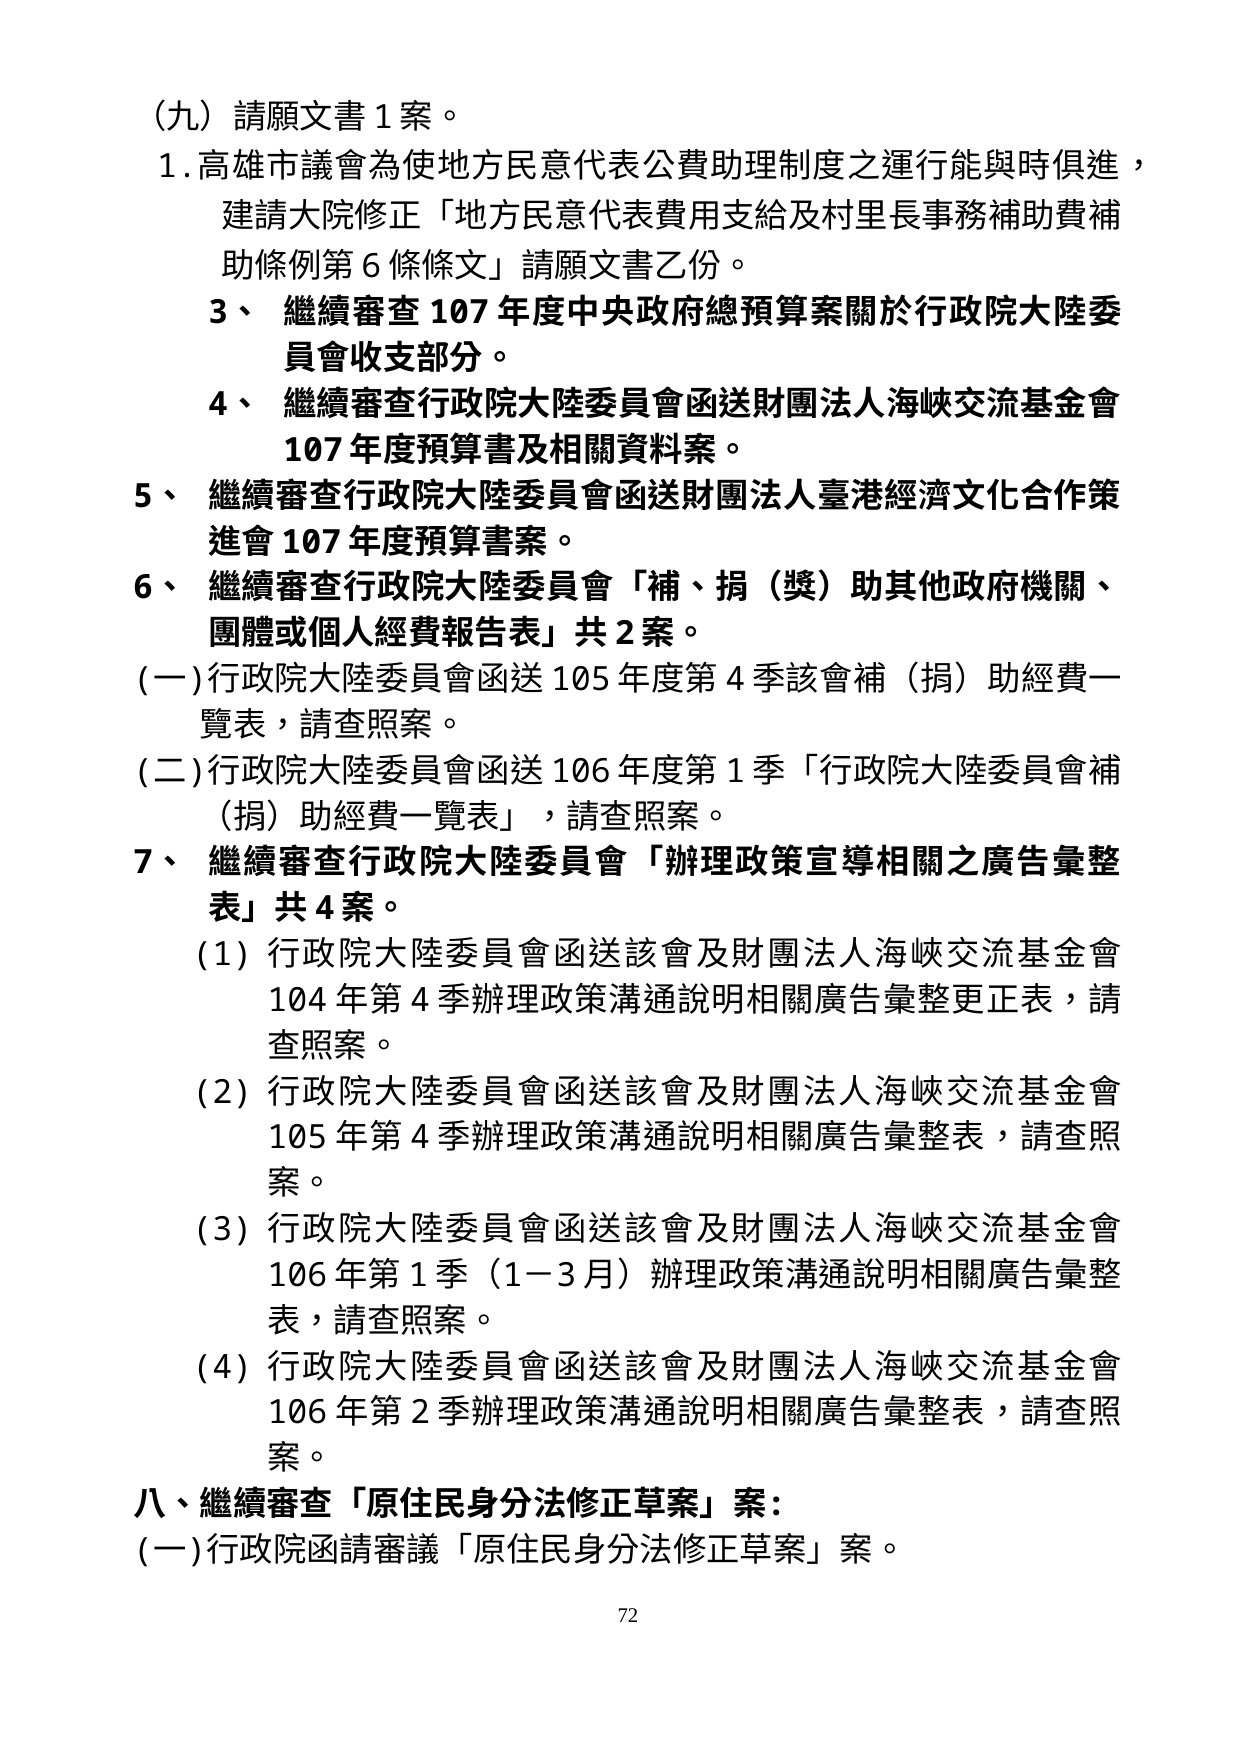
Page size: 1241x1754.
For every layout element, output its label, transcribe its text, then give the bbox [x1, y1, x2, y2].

text (二)行政院大陸委員會函送106年度第1季「行政院大陸委員會補（捐）助經費一覽表」，請查照案。 [133, 746, 1122, 837]
list 繼續審查行政院大陸委員會「補、捐（獎）助其他政府機關、團體或個人經費報告表」共2案。 [133, 562, 1122, 654]
text (一)行政院大陸委員會函送105年度第4季該會補（捐）助經費一覽表，請查照案。 [133, 654, 1122, 746]
list 繼續審查行政院大陸委員會函送財團法人臺港經濟文化合作策進會107年度預算書案。 [133, 471, 1122, 562]
text 八、繼續審查「原住民身分法修正草案」案: [133, 1479, 1122, 1525]
text (一)行政院函請審議「原住民身分法修正草案」案。 [133, 1525, 1122, 1571]
list 繼續審查行政院大陸委員會「辦理政策宣導相關之廣告彙整表」共4案。 [133, 837, 1122, 929]
list 繼續審查107年度中央政府總預算案關於行政院大陸委員會收支部分。 [208, 287, 1122, 379]
list 行政院大陸委員會函送該會及財團法人海峽交流基金會104年第4季辦理政策溝通說明相關廣告彙整更正表，請查照案。 [192, 929, 1122, 1066]
list 行政院大陸委員會函送該會及財團法人海峽交流基金會105年第4季辦理政策溝通說明相關廣告彙整表，請查照案。 [192, 1066, 1122, 1204]
text （九）請願文書1案。 [133, 96, 1122, 137]
list 行政院大陸委員會函送該會及財團法人海峽交流基金會106年第2季辦理政策溝通說明相關廣告彙整表，請查照案。 [192, 1341, 1122, 1479]
list 行政院大陸委員會函送該會及財團法人海峽交流基金會106年第1季（1－3月）辦理政策溝通說明相關廣告彙整表，請查照案。 [192, 1204, 1122, 1341]
list 繼續審查行政院大陸委員會函送財團法人海峽交流基金會107年度預算書及相關資料案。 [208, 379, 1122, 471]
text 1.高雄市議會為使地方民意代表公費助理制度之運行能與時俱進，建請大院修正「地方民意代表費用支給及村里長事務補助費補助條例第6條條文」請願文書乙份。 [157, 137, 1122, 287]
